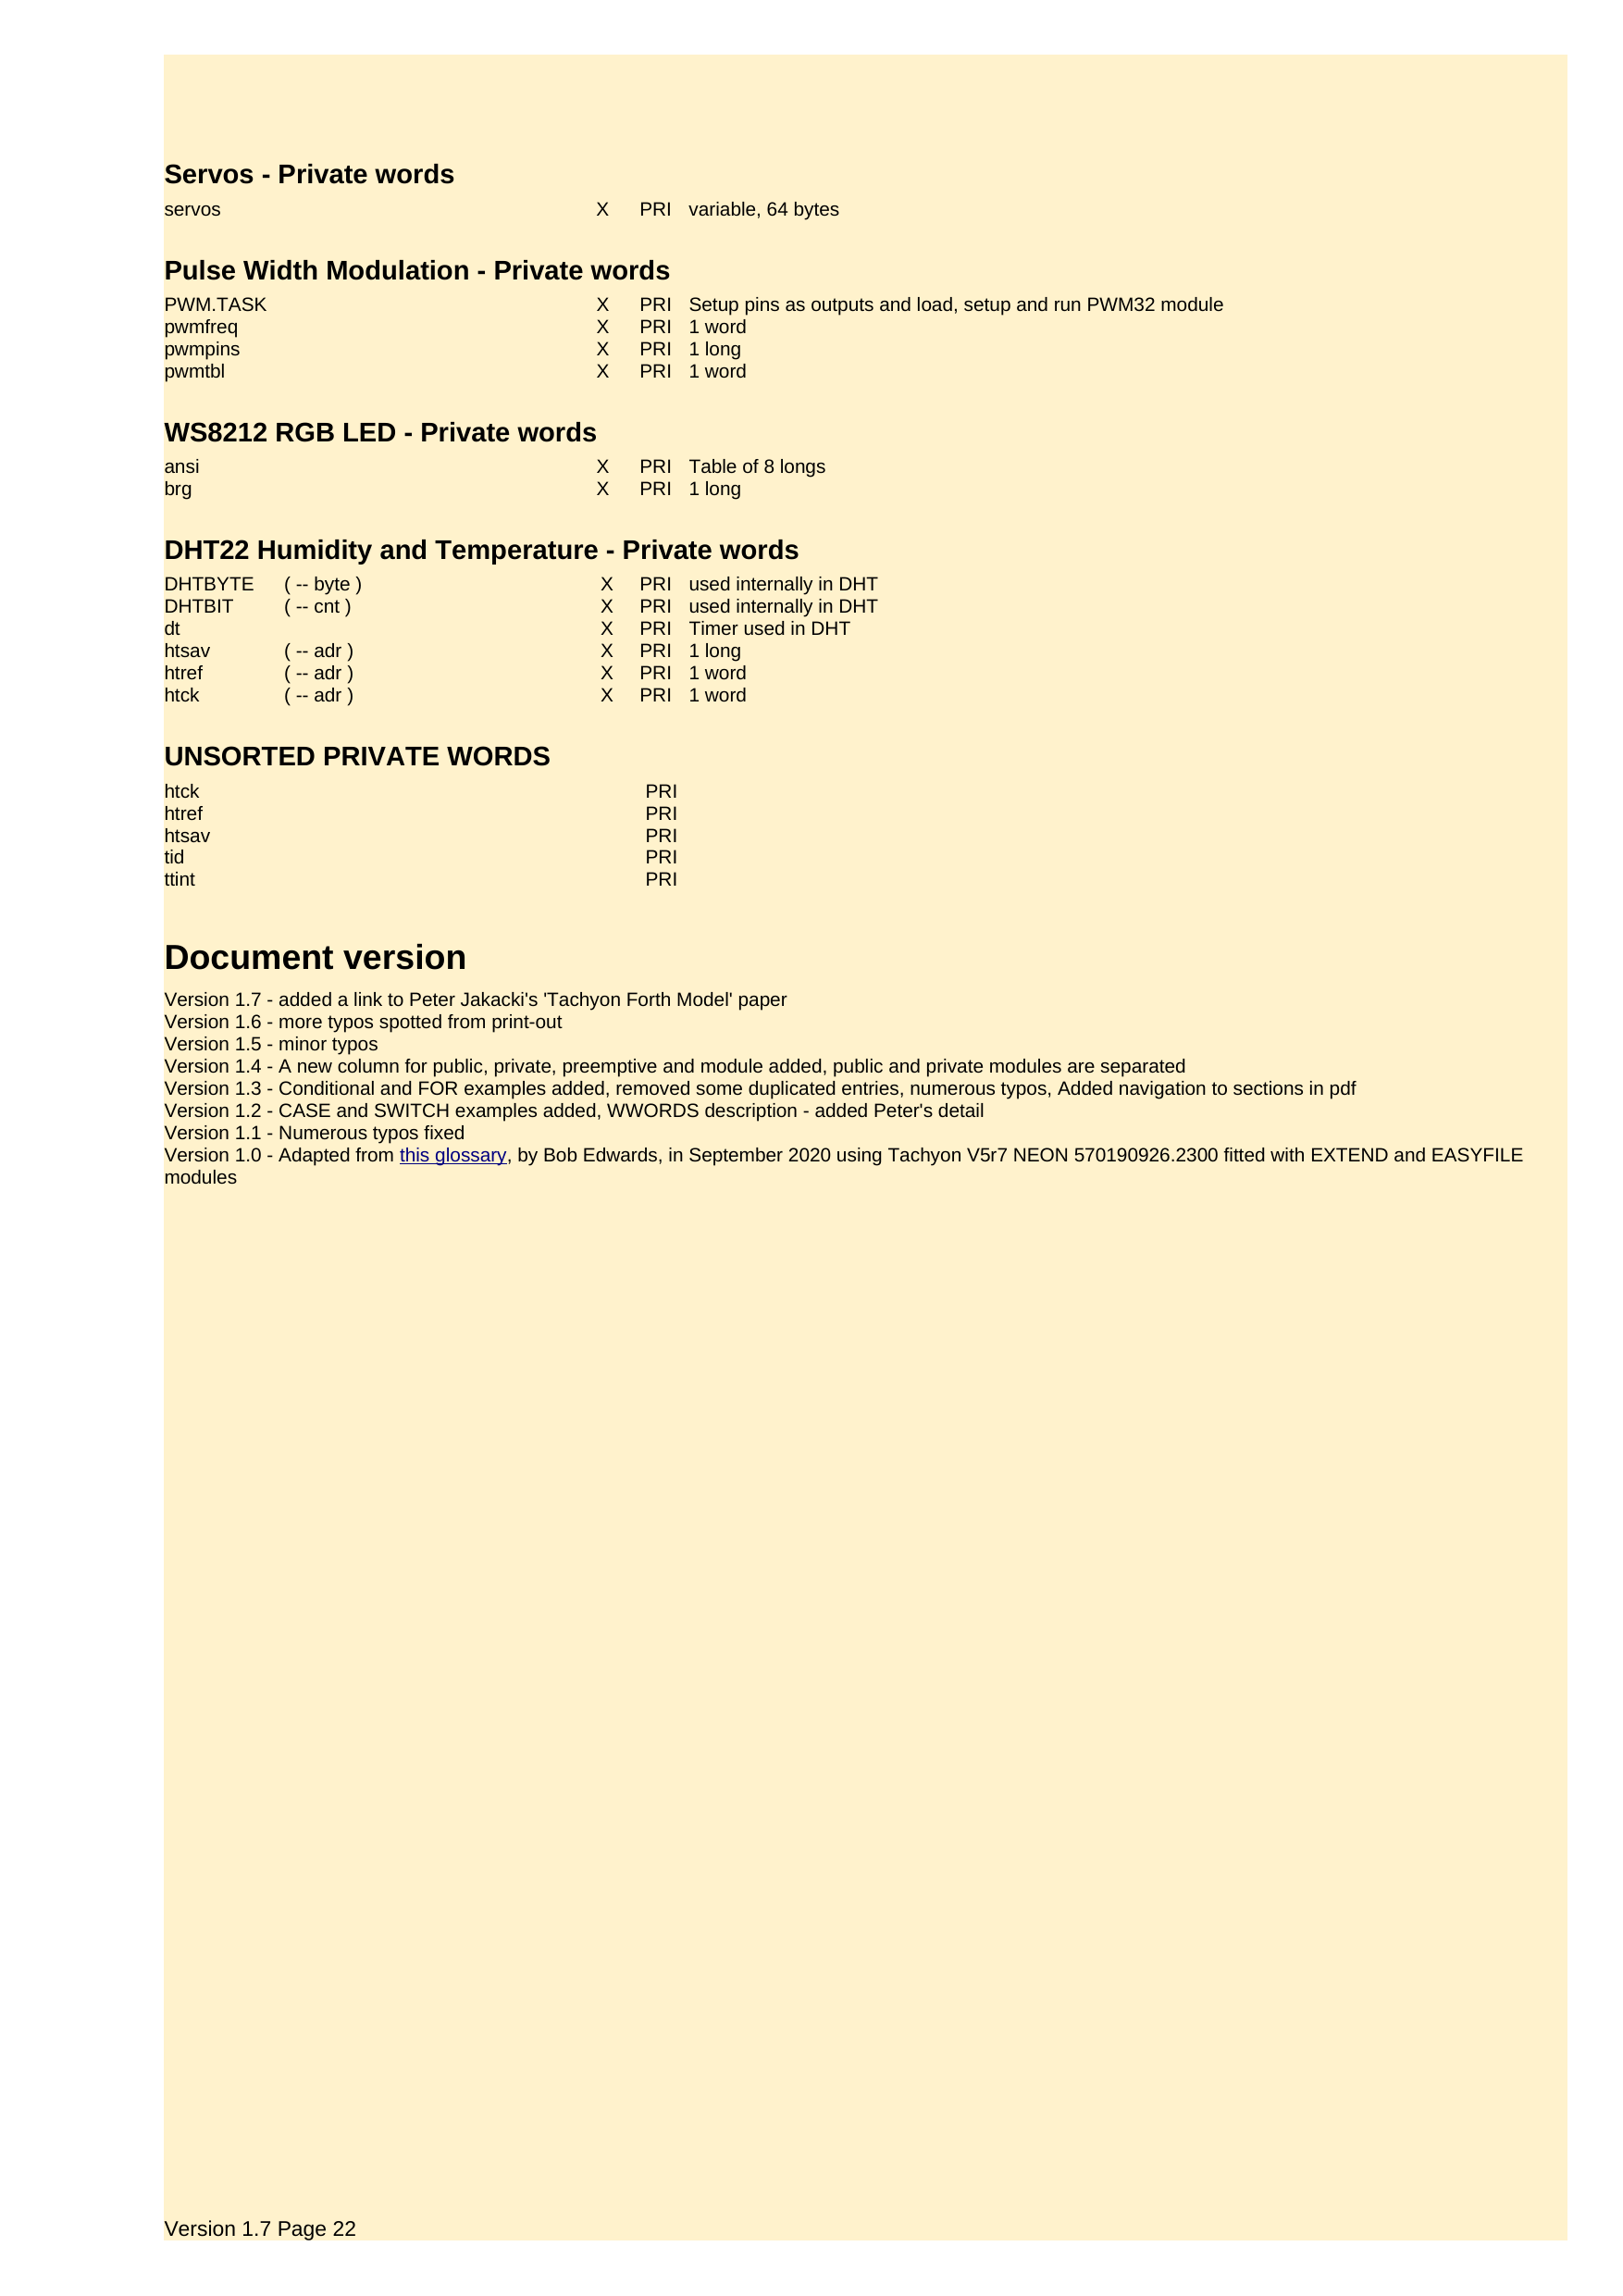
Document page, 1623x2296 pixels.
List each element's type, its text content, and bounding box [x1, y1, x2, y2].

table_cell X [601, 684, 639, 706]
table_header Table of 8 longs [688, 455, 1567, 478]
table_cell [284, 617, 601, 639]
table_cell PRI [639, 617, 688, 639]
table_cell dt [164, 617, 284, 639]
table_cell htref [164, 662, 284, 684]
table_cell ( -- adr ) [284, 662, 601, 684]
table_cell 1 long [688, 639, 1567, 662]
table_cell pwmfreq [164, 316, 284, 338]
table_header DHTBYTE [164, 573, 284, 595]
text Version 1.2 - CASE and SWITCH examples added, WWORDS description - added Peter's detail [164, 1099, 1567, 1122]
table_cell Timer used in DHT [688, 617, 1567, 639]
table_cell tid [164, 846, 645, 868]
table_header X [596, 455, 639, 478]
subtitle UNSORTED PRIVATE WORDS [164, 741, 1567, 772]
table_cell ttint [164, 868, 645, 890]
table_header PRI [646, 780, 1567, 801]
subtitle DHT22 Humidity and Temperature - Private words [164, 534, 1567, 565]
table_header ( -- byte ) [284, 573, 601, 595]
table_header servos [164, 198, 295, 219]
table_cell [284, 316, 596, 338]
text Version 1.1 - Numerous typos fixed [164, 1122, 1567, 1144]
table_cell ( -- adr ) [284, 684, 601, 706]
table_cell 1 word [688, 316, 1567, 338]
table_cell htsav [164, 824, 645, 846]
table_cell brg [164, 478, 284, 500]
table_header [284, 455, 596, 478]
table_cell PRI [639, 360, 688, 382]
table_header used internally in DHT [688, 573, 1567, 595]
table_header htck [164, 780, 645, 801]
table_cell PRI [639, 478, 688, 500]
table_cell 1 word [688, 684, 1567, 706]
subtitle Servos - Private words [164, 159, 1567, 190]
table_cell ( -- adr ) [284, 639, 601, 662]
table_header X [596, 293, 639, 316]
subtitle Document version [164, 937, 1567, 976]
table_cell X [596, 338, 639, 360]
table_header PRI [639, 198, 688, 219]
table_header ansi [164, 455, 284, 478]
table_cell X [596, 478, 639, 500]
table_cell X [601, 662, 639, 684]
table_header variable, 64 bytes [688, 198, 1567, 219]
table_cell 1 word [688, 662, 1567, 684]
table_cell DHTBIT [164, 595, 284, 617]
table_cell pwmpins [164, 338, 284, 360]
table_cell PRI [646, 801, 1567, 824]
table_header [284, 293, 596, 316]
subtitle WS8212 RGB LED - Private words [164, 416, 1567, 448]
text Version 1.4 - A new column for public, private, preemptive and module added, public and private modules are separated [164, 1055, 1567, 1077]
table_cell pwmtbl [164, 360, 284, 382]
table_cell 1 word [688, 360, 1567, 382]
table_cell PRI [646, 868, 1567, 890]
table_cell [284, 338, 596, 360]
table_header Setup pins as outputs and load, setup and run PWM32 module [688, 293, 1567, 316]
subtitle Pulse Width Modulation - Private words [164, 254, 1567, 285]
table_cell ( -- cnt ) [284, 595, 601, 617]
table_cell htref [164, 801, 645, 824]
table_header PRI [639, 573, 688, 595]
text Version 1.6 - more typos spotted from print-out [164, 1011, 1567, 1033]
table_cell PRI [639, 595, 688, 617]
table_header X [596, 198, 639, 219]
text Version 1.7 - added a link to Peter Jakacki's 'Tachyon Forth Model' paper [164, 988, 1567, 1011]
table_cell X [596, 360, 639, 382]
table_header PRI [639, 455, 688, 478]
table_cell htck [164, 684, 284, 706]
table_cell X [601, 595, 639, 617]
table_cell X [596, 316, 639, 338]
table_cell PRI [639, 639, 688, 662]
table_cell X [601, 639, 639, 662]
table_header PRI [639, 293, 688, 316]
table_cell PRI [639, 662, 688, 684]
table_cell [284, 478, 596, 500]
table_header [295, 198, 596, 219]
text Version 1.3 - Conditional and FOR examples added, removed some duplicated entries, numerous typos, Added navigation to sections in pdf [164, 1077, 1567, 1099]
table_cell 1 long [688, 478, 1567, 500]
table_cell PRI [639, 316, 688, 338]
table_cell used internally in DHT [688, 595, 1567, 617]
table_cell PRI [646, 824, 1567, 846]
table_cell PRI [646, 846, 1567, 868]
table_cell PRI [639, 684, 688, 706]
table_cell X [601, 617, 639, 639]
table_header X [601, 573, 639, 595]
text Version 1.0 - Adapted from this glossary, by Bob Edwards, in September 2020 using Tachyon V5r7 NEON 570190926.2300 fitted with EXTEND and EASYFILE modules [164, 1144, 1567, 1187]
table_cell [284, 360, 596, 382]
text Version 1.5 - minor typos [164, 1033, 1567, 1055]
table_header PWM.TASK [164, 293, 284, 316]
table_cell PRI [639, 338, 688, 360]
table_cell htsav [164, 639, 284, 662]
table_cell 1 long [688, 338, 1567, 360]
